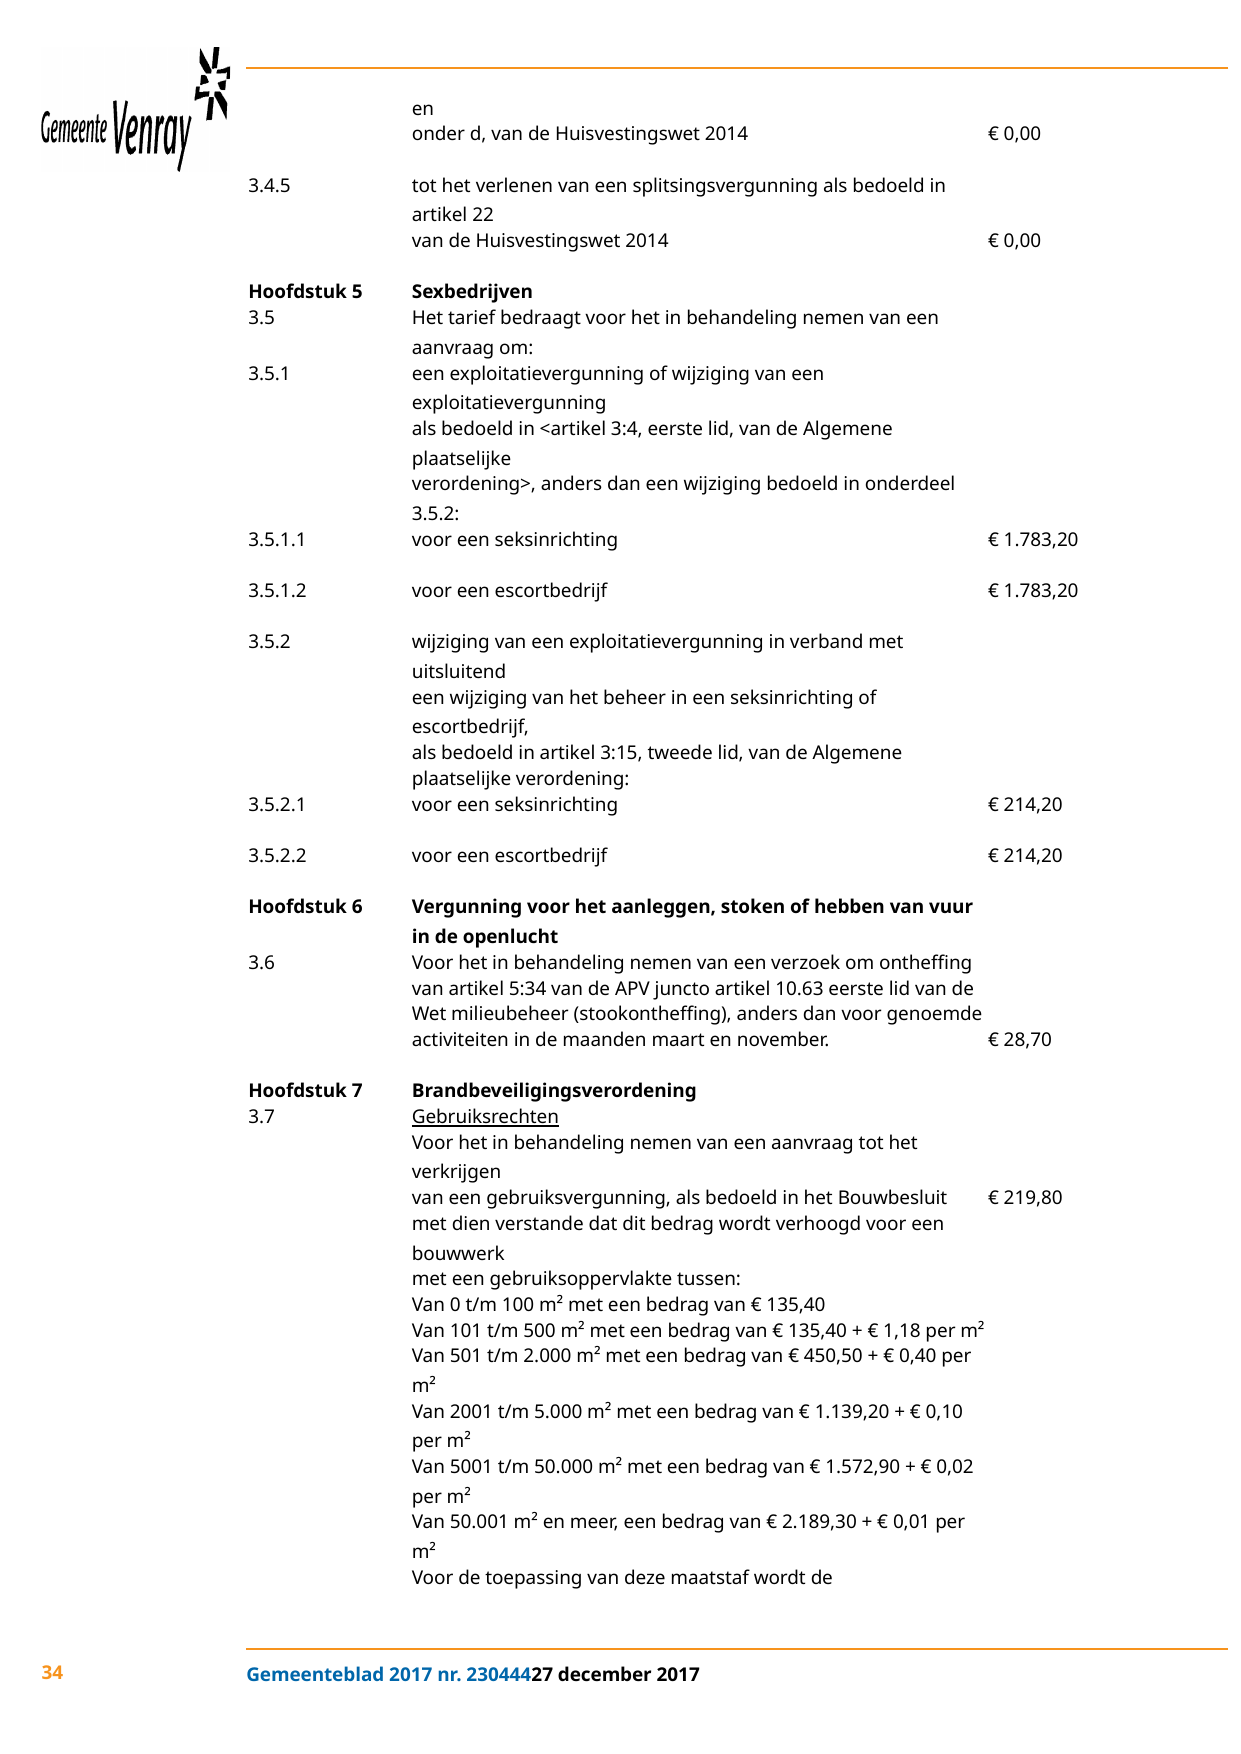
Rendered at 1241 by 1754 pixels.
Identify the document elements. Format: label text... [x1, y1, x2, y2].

table_cell Van 101 t/m 500 m² met een bedrag van € 135,40 + € 1,18 per m² [412, 1317, 988, 1343]
table_cell [248, 415, 412, 470]
table_cell voor een seksinrichting [412, 526, 988, 551]
table_cell 3.6 [248, 949, 412, 975]
table_cell € 214,20 [988, 842, 1152, 868]
table_cell wijziging van een exploitatievergunning in verband met uitsluitend [412, 629, 988, 684]
table_cell [988, 1210, 1152, 1265]
table_cell van de Huisvestingswet 2014 [412, 227, 988, 253]
table_cell € 0,00 [988, 227, 1152, 253]
table_cell Vergunning voor het aanleggen, stoken of hebben van vuur in de openlucht [412, 894, 988, 949]
table_cell [988, 1343, 1152, 1398]
table_cell [412, 146, 988, 172]
table_cell Van 501 t/m 2.000 m² met een bedrag van € 450,50 + € 0,40 per m² [412, 1343, 988, 1398]
table_cell Hoofdstuk 6 [248, 894, 412, 949]
table_cell [412, 551, 988, 577]
table_cell als bedoeld in artikel 3:15, tweede lid, van de Algemene [412, 739, 988, 765]
table_cell [988, 1398, 1152, 1453]
table_cell [988, 1052, 1152, 1078]
table_cell Van 5001 t/m 50.000 m² met een bedrag van € 1.572,90 + € 0,02 per m² [412, 1453, 988, 1508]
table_cell 3.5.2 [248, 629, 412, 684]
table_cell [988, 816, 1152, 842]
table_cell [988, 949, 1152, 975]
table_cell [248, 816, 412, 842]
table_cell 3.5.1.2 [248, 577, 412, 603]
table_cell € 28,70 [988, 1026, 1152, 1052]
table_cell [988, 1291, 1152, 1317]
table_cell Hoofdstuk 7 [248, 1078, 412, 1103]
table_cell Van 2001 t/m 5.000 m² met een bedrag van € 1.139,20 + € 0,10 per m² [412, 1398, 988, 1453]
table_cell [988, 739, 1152, 765]
table_cell onder d, van de Huisvestingswet 2014 [412, 121, 988, 146]
table_cell [248, 253, 412, 279]
table_cell Het tarief bedraagt voor het in behandeling nemen van een aanvraag om: [412, 305, 988, 360]
table_cell [412, 603, 988, 629]
table_cell [988, 305, 1152, 360]
table_cell € 219,80 [988, 1184, 1152, 1210]
table_cell [248, 1026, 412, 1052]
table_cell voor een seksinrichting [412, 791, 988, 816]
table_cell [248, 1317, 412, 1343]
table_cell [412, 868, 988, 894]
table_cell [988, 470, 1152, 526]
table_cell tot het verlenen van een splitsingsvergunning als bedoeld in artikel 22 [412, 172, 988, 227]
table_cell [248, 1000, 412, 1026]
table_cell 3.5.2.2 [248, 842, 412, 868]
table_cell 3.5.1 [248, 360, 412, 415]
table_cell [248, 1210, 412, 1265]
table_cell [248, 765, 412, 791]
table_cell € 1.783,20 [988, 526, 1152, 551]
table_cell Voor de toepassing van deze maatstaf wordt de [412, 1564, 988, 1589]
table_cell [248, 1291, 412, 1317]
table_cell [412, 1052, 988, 1078]
table_cell voor een escortbedrijf [412, 577, 988, 603]
table_cell 3.5.1.1 [248, 526, 412, 551]
table_cell een wijziging van het beheer in een seksinrichting of escortbedrijf, [412, 684, 988, 739]
table_cell [248, 1129, 412, 1184]
table_cell Hoofdstuk 5 [248, 279, 412, 304]
table_cell [988, 684, 1152, 739]
table_cell [988, 1317, 1152, 1343]
table_cell € 214,20 [988, 791, 1152, 816]
table_cell € 0,00 [988, 121, 1152, 146]
table_cell [988, 975, 1152, 1000]
table_cell [988, 765, 1152, 791]
table_cell als bedoeld in <artikel 3:4, eerste lid, van de Algemene plaatselijke [412, 415, 988, 470]
table_cell 3.5 [248, 305, 412, 360]
table_cell [988, 1265, 1152, 1291]
table_cell [988, 1509, 1152, 1564]
table_cell Voor het in behandeling nemen van een verzoek om ontheffing [412, 949, 988, 975]
table_cell [988, 1078, 1152, 1103]
table_cell met dien verstande dat dit bedrag wordt verhoogd voor een bouwwerk [412, 1210, 988, 1265]
table_cell [248, 1453, 412, 1508]
table_cell [248, 1398, 412, 1453]
table_cell [412, 253, 988, 279]
table_cell Van 50.001 m² en meer, een bedrag van € 2.189,30 + € 0,01 per m² [412, 1509, 988, 1564]
table_cell [248, 739, 412, 765]
table_cell [988, 1000, 1152, 1026]
table_cell [988, 603, 1152, 629]
table_cell [248, 603, 412, 629]
table_cell 3.5.2.1 [248, 791, 412, 816]
table_cell Sexbedrijven [412, 279, 988, 304]
table_cell [988, 1103, 1152, 1129]
table_cell [988, 360, 1152, 415]
table_cell [248, 470, 412, 526]
table_cell Gebruiksrechten [412, 1103, 988, 1129]
table_cell verordening>, anders dan een wijziging bedoeld in onderdeel 3.5.2: [412, 470, 988, 526]
table_cell [988, 279, 1152, 304]
table_cell Wet milieubeheer (stookontheffing), anders dan voor genoemde [412, 1000, 988, 1026]
table_cell voor een escortbedrijf [412, 842, 988, 868]
table_cell 3.7 [248, 1103, 412, 1129]
table_cell Voor het in behandeling nemen van een aanvraag tot het verkrijgen [412, 1129, 988, 1184]
table_cell Van 0 t/m 100 m² met een bedrag van € 135,40 [412, 1291, 988, 1317]
table_cell 3.4.5 [248, 172, 412, 227]
table_cell [248, 146, 412, 172]
table_cell en [412, 95, 988, 121]
table_cell een exploitatievergunning of wijziging van een exploitatievergunning [412, 360, 988, 415]
table_cell [988, 415, 1152, 470]
table_cell [248, 975, 412, 1000]
table_cell activiteiten in de maanden maart en november. [412, 1026, 988, 1052]
table_cell [248, 1184, 412, 1210]
table_cell [248, 95, 412, 121]
table_cell [248, 1343, 412, 1398]
table_cell [248, 227, 412, 253]
table_cell [988, 629, 1152, 684]
table_cell [412, 816, 988, 842]
table_cell [248, 551, 412, 577]
table_cell van een gebruiksvergunning, als bedoeld in het Bouwbesluit [412, 1184, 988, 1210]
table_cell [988, 172, 1152, 227]
table_cell [248, 121, 412, 146]
table_cell € 1.783,20 [988, 577, 1152, 603]
table_cell [988, 1129, 1152, 1184]
table_cell [988, 146, 1152, 172]
table_cell Brandbeveiligingsverordening [412, 1078, 988, 1103]
table_cell [988, 1453, 1152, 1508]
table_cell [988, 868, 1152, 894]
table_cell [248, 1509, 412, 1564]
table_cell met een gebruiksoppervlakte tussen: [412, 1265, 988, 1291]
table_cell [988, 551, 1152, 577]
table_cell [248, 1564, 412, 1589]
picture [41, 47, 231, 172]
table_cell [988, 95, 1152, 121]
table_cell [988, 1564, 1152, 1589]
table_cell van artikel 5:34 van de APV juncto artikel 10.63 eerste lid van de [412, 975, 988, 1000]
table_cell plaatselijke verordening: [412, 765, 988, 791]
table_cell [248, 684, 412, 739]
table_cell [248, 1052, 412, 1078]
table_cell [248, 868, 412, 894]
table_cell [988, 253, 1152, 279]
table_cell [988, 894, 1152, 949]
table_cell [248, 1265, 412, 1291]
